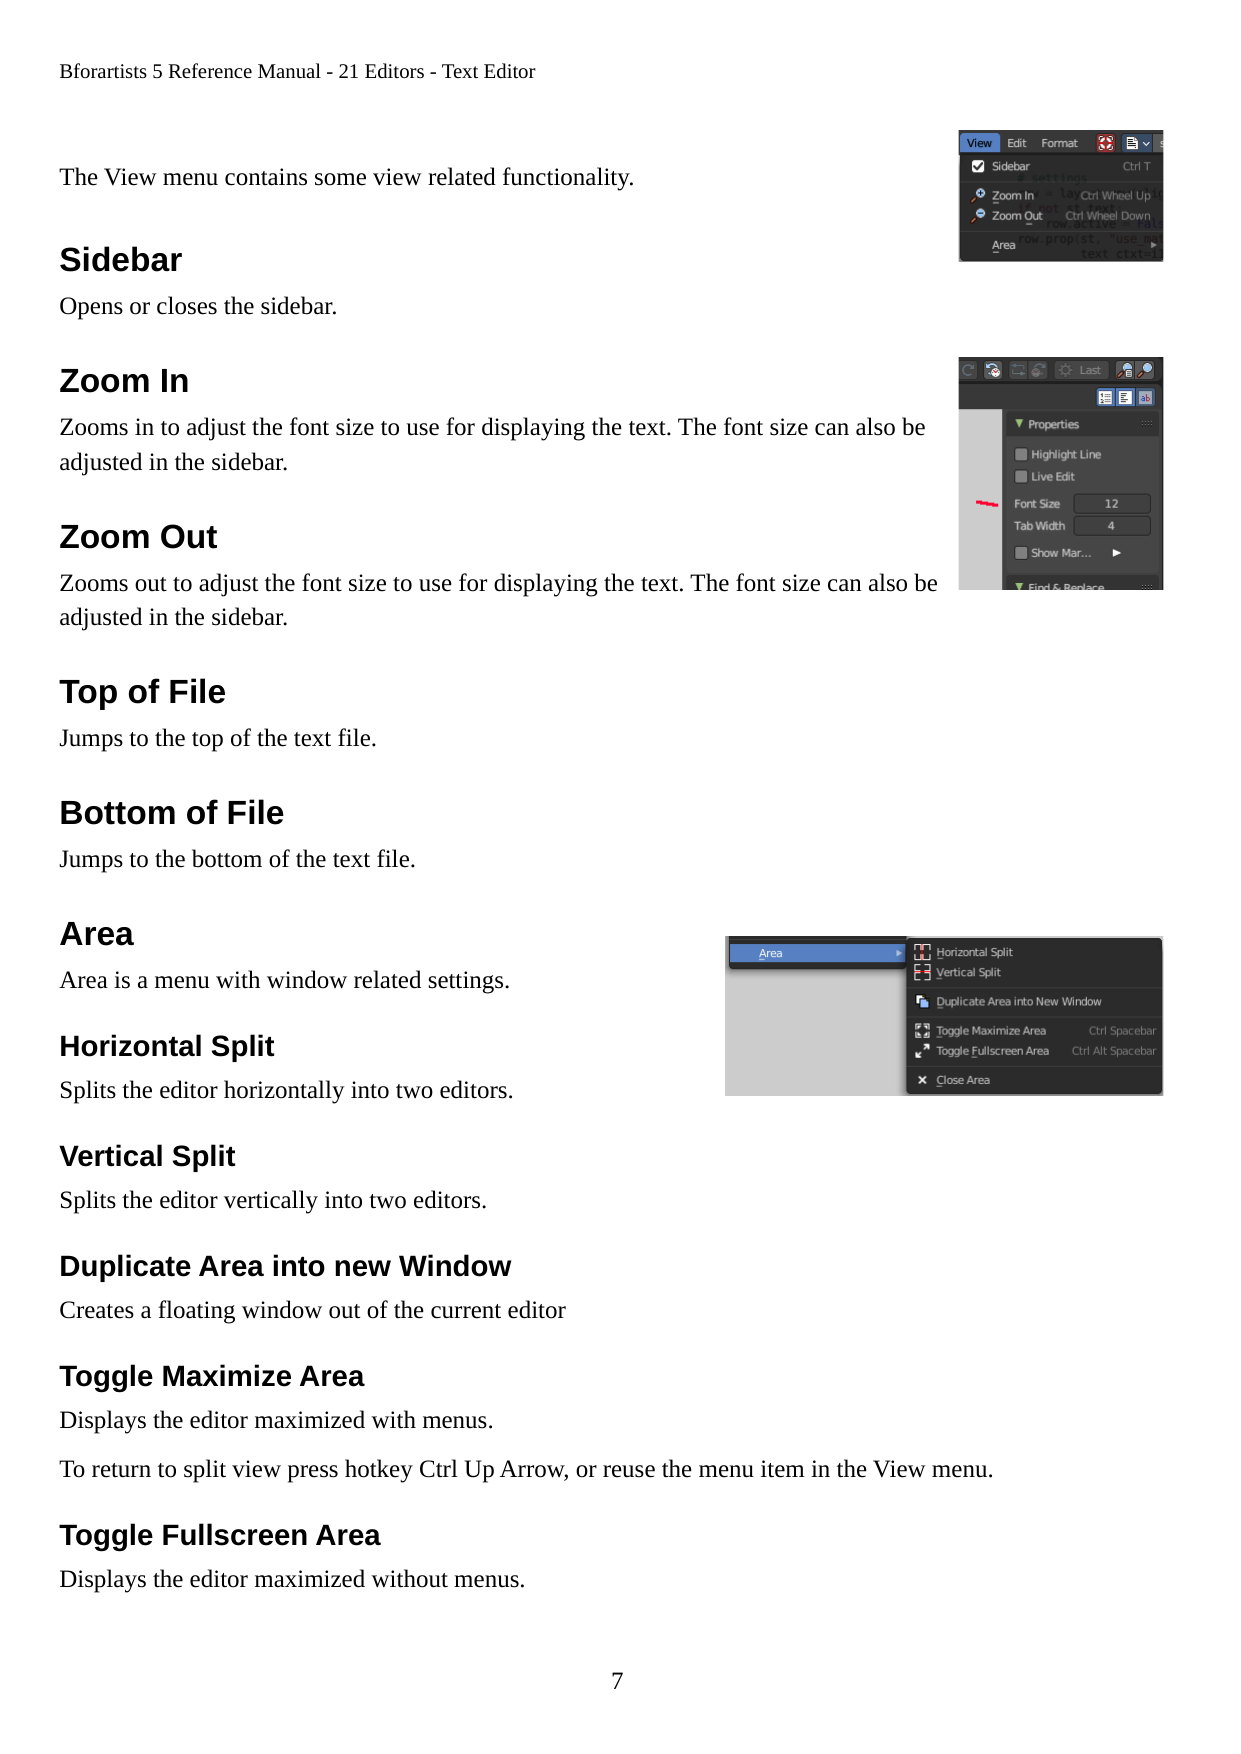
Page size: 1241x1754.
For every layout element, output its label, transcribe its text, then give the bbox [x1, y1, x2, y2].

subtitle Top of File [59, 672, 1181, 711]
picture [958, 130, 1164, 262]
text The View menu contains some view related functionality. [59, 162, 958, 190]
picture [725, 936, 1164, 1096]
text Creates a floating window out of the current editor [59, 1295, 1181, 1324]
picture [958, 357, 1164, 590]
text Displays the editor maximized without menus. [59, 1564, 1181, 1593]
subtitle [1164, 361, 1181, 400]
subtitle Area [59, 914, 1181, 953]
subtitle Bottom of File [59, 793, 1181, 832]
subtitle Sidebar [59, 240, 1181, 279]
text Jumps to the bottom of the text file. [59, 844, 1181, 873]
text To return to split view press hotkey Ctrl Up Arrow, or reuse the menu item in the View menu. [59, 1454, 1181, 1483]
text Opens or closes the sidebar. [59, 291, 1181, 320]
subtitle Duplicate Area into new Window [59, 1249, 1181, 1282]
text Zooms in to adjust the font size to use for displaying the text. The font size can also be adjusted in the sidebar. [59, 412, 958, 475]
subtitle [1164, 1029, 1181, 1063]
text Splits the editor horizontally into two editors. [59, 1075, 1181, 1104]
subtitle [1164, 517, 1181, 555]
text Splits the editor vertically into two editors. [59, 1185, 1181, 1214]
subtitle Vertical Split [59, 1139, 1181, 1173]
subtitle Zoom In [59, 361, 958, 400]
text Zooms out to adjust the font size to use for displaying the text. The font size can also be adjusted in the sidebar. [59, 568, 1181, 631]
subtitle Toggle Maximize Area [59, 1359, 1181, 1392]
subtitle Horizontal Split [59, 1029, 725, 1063]
subtitle Zoom Out [59, 517, 958, 555]
text Displays the editor maximized with menus. [59, 1405, 1181, 1434]
text Area is a menu with window related settings. [59, 965, 725, 994]
text Jumps to the top of the text file. [59, 723, 1181, 752]
subtitle Toggle Fullscreen Area [59, 1518, 1181, 1551]
